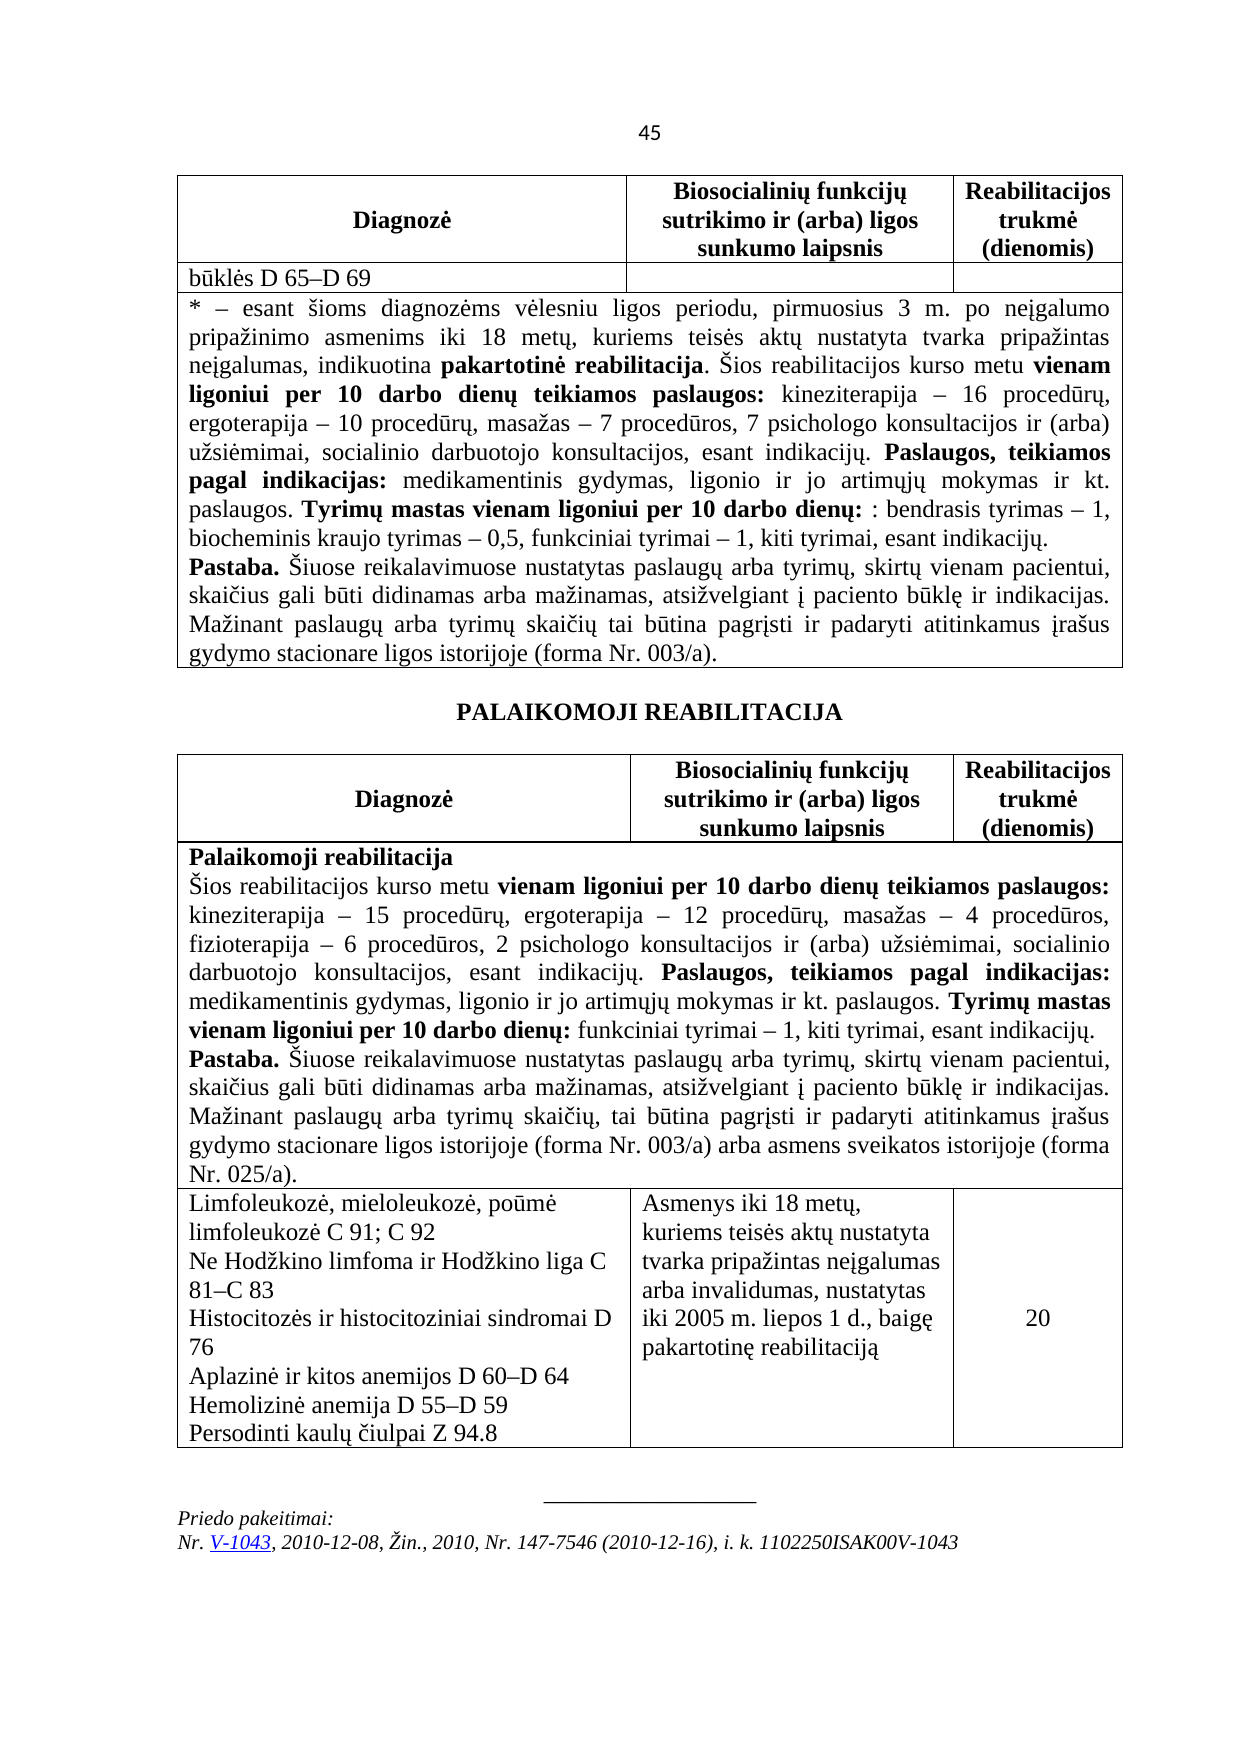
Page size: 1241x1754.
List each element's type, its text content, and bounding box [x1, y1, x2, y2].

table_cell 20 [954, 1189, 1122, 1447]
table_cell [627, 263, 953, 292]
table_header Biosocialinių funkcijų sutrikimo ir (arba) ligos sunkumo laipsnis [631, 755, 953, 841]
table_header Biosocialinių funkcijų sutrikimo ir (arba) ligos sunkumo laipsnis [627, 176, 953, 262]
text Priedo pakeitimai: [177, 1506, 1122, 1530]
text PALAIKOMOJI REABILITACIJA [177, 697, 1122, 725]
table_header Reabilitacijos trukmė (dienomis) [954, 176, 1122, 262]
table_header Diagnozė [178, 176, 626, 262]
table_header Diagnozė [178, 755, 630, 841]
table_cell * – esant šioms diagnozėms vėlesniu ligos periodu, pirmuosius 3 m. po neįgalumo pripažinimo asmenims iki 18 metų, kuriems teisės aktų nustatyta tvarka pripažintas neįgalumas, indikuotina pakartotinė reabilitacija. Šios reabilitacijos kurso metu vienam ligoniui per 10 darbo dienų teikiamos paslaugos: kineziterapija – 16 procedūrų, ergoterapija – 10 procedūrų, masažas – 7 procedūros, 7 psichologo konsultacijos ir (arba) užsiėmimai, socialinio darbuotojo konsultacijos, esant indikacijų. Paslaugos, teikiamos pagal indikacijas: medikamentinis gydymas, ligonio ir jo artimųjų mokymas ir kt. paslaugos. Tyrimų mastas vienam ligoniui per 10 darbo dienų: : bendrasis tyrimas – 1, biocheminis kraujo tyrimas – 0,5, funkciniai tyrimai – 1, kiti tyrimai, esant indikacijų. Pastaba. Šiuose reikalavimuose nustatytas paslaugų arba tyrimų, skirtų vienam pacientui, skaičius gali būti didinamas arba mažinamas, atsižvelgiant į paciento būklę ir indikacijas. Mažinant paslaugų arba tyrimų skaičių tai būtina pagrįsti ir padaryti atitinkamus įrašus gydymo stacionare ligos istorijoje (forma Nr. 003/a). [178, 293, 1122, 667]
table_cell Limfoleukozė, mieloleukozė, poūmė limfoleukozė C 91; C 92 Ne Hodžkino limfoma ir Hodžkino liga C 81–C 83 Histocitozės ir histocitoziniai sindromai D 76 Aplazinė ir kitos anemijos D 60–D 64 Hemolizinė anemija D 55–D 59 Persodinti kaulų čiulpai Z 94.8 [178, 1189, 630, 1447]
table_cell Palaikomoji reabilitacija Šios reabilitacijos kurso metu vienam ligoniui per 10 darbo dienų teikiamos paslaugos: kineziterapija – 15 procedūrų, ergoterapija – 12 procedūrų, masažas – 4 procedūros, fizioterapija – 6 procedūros, 2 psichologo konsultacijos ir (arba) užsiėmimai, socialinio darbuotojo konsultacijos, esant indikacijų. Paslaugos, teikiamos pagal indikacijas: medikamentinis gydymas, ligonio ir jo artimųjų mokymas ir kt. paslaugos. Tyrimų mastas vienam ligoniui per 10 darbo dienų: funkciniai tyrimai – 1, kiti tyrimai, esant indikacijų. Pastaba. Šiuose reikalavimuose nustatytas paslaugų arba tyrimų, skirtų vienam pacientui, skaičius gali būti didinamas arba mažinamas, atsižvelgiant į paciento būklę ir indikacijas. Mažinant paslaugų arba tyrimų skaičių, tai būtina pagrįsti ir padaryti atitinkamus įrašus gydymo stacionare ligos istorijoje (forma Nr. 003/a) arba asmens sveikatos istorijoje (forma Nr. 025/a). [178, 843, 1122, 1187]
text Nr. V-1043, 2010-12-08, Žin., 2010, Nr. 147-7546 (2010-12-16), i. k. 1102250ISAK00V-1043 [177, 1530, 1122, 1554]
table_cell Asmenys iki 18 metų, kuriems teisės aktų nustatyta tvarka pripažintas neįgalumas arba invalidumas, nustatytas iki 2005 m. liepos 1 d., baigę pakartotinę reabilitaciją [631, 1189, 953, 1447]
text _________________ [177, 1477, 1122, 1506]
table_cell būklės D 65–D 69 [178, 263, 626, 292]
table_cell [954, 263, 1122, 292]
table_header Reabilitacijos trukmė (dienomis) [954, 755, 1122, 841]
